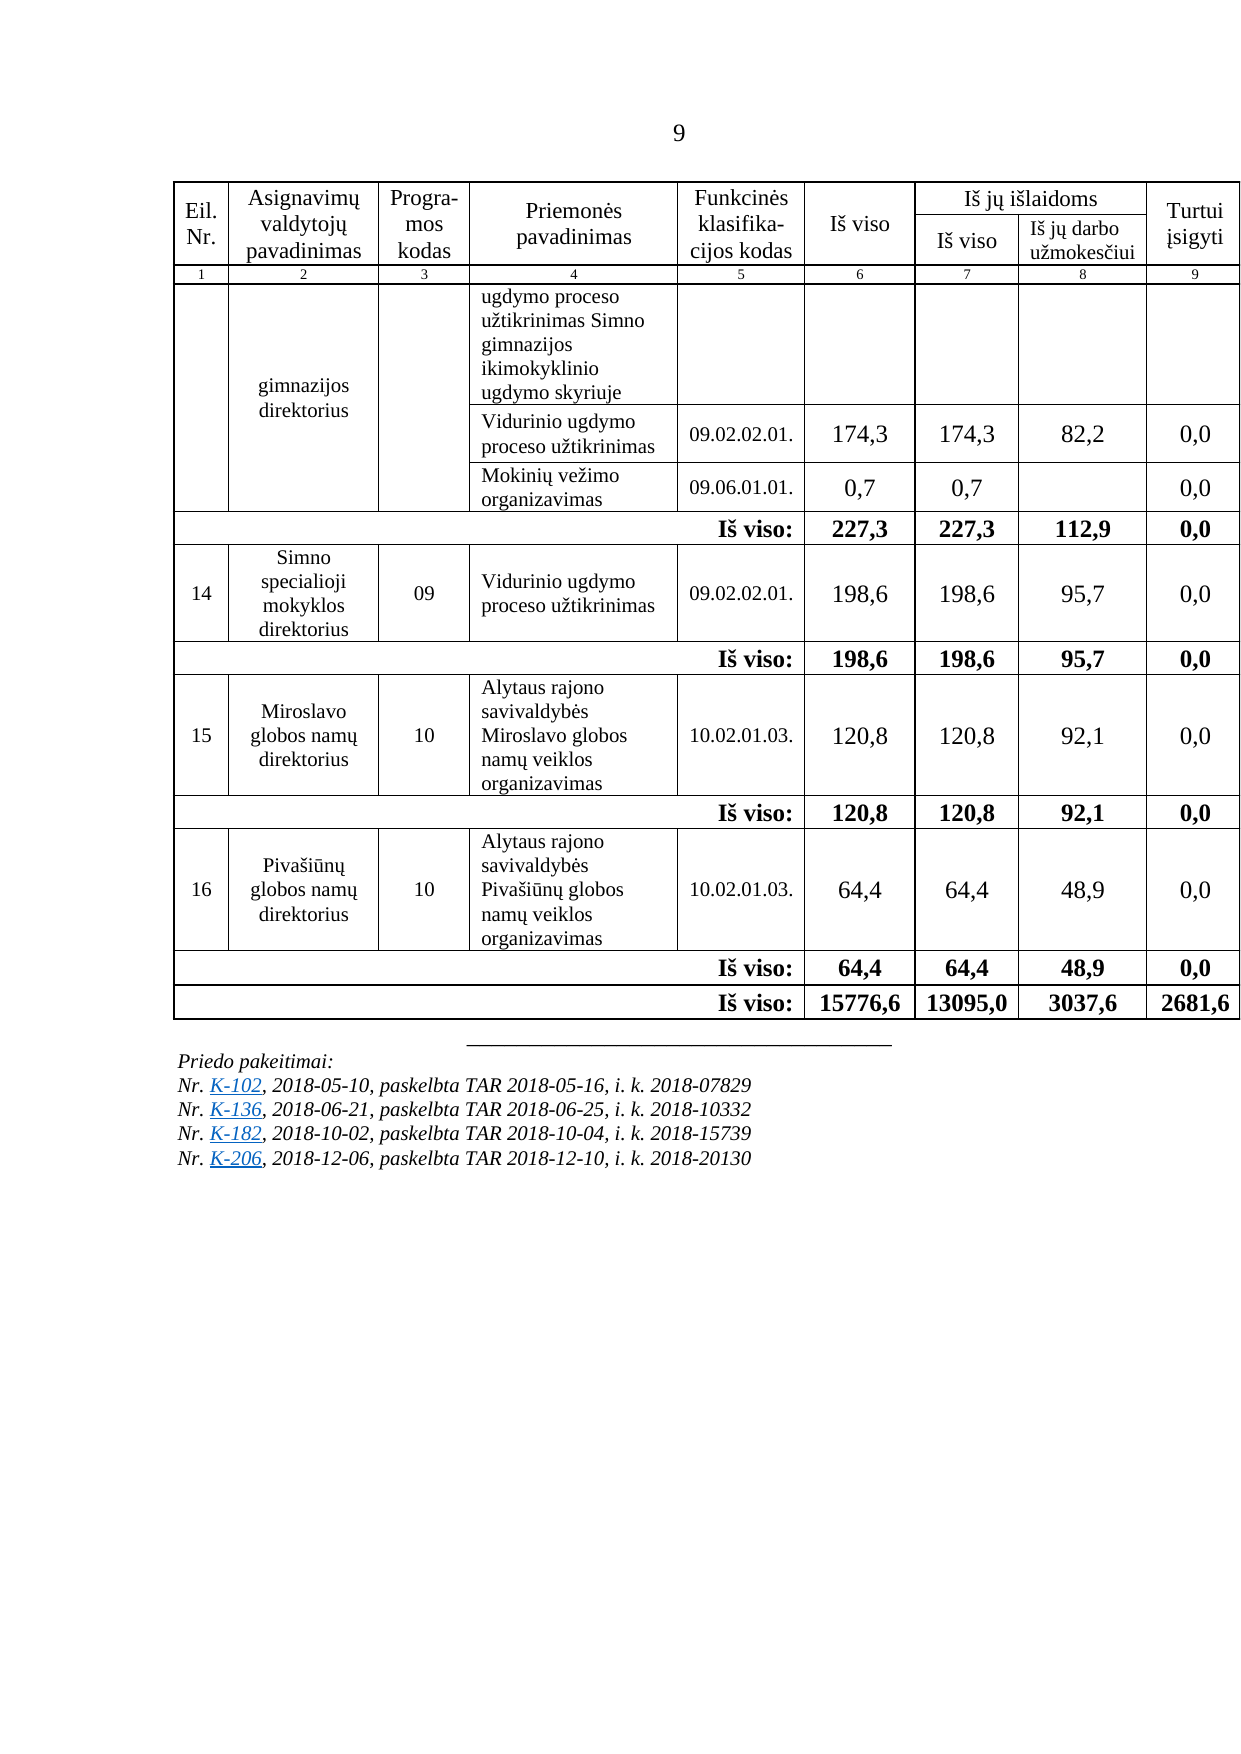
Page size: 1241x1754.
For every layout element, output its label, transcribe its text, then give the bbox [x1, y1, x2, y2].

table_header Funkcinės klasifika-cijos kodas [678, 183, 804, 264]
table_cell 0,0 [1147, 642, 1239, 674]
table_cell 10.02.01.03. [678, 829, 804, 949]
table_cell 10 [379, 829, 469, 949]
table_cell 16 [175, 829, 228, 949]
table_header Asignavimų valdytojų pavadinimas [229, 183, 378, 264]
table_cell 95,7 [1019, 545, 1146, 641]
table_cell Alytaus rajono savivaldybės Miroslavo globos namų veiklos organizavimas [470, 675, 677, 795]
table_cell Alytaus rajono savivaldybės Pivašiūnų globos namų veiklos organizavimas [470, 829, 677, 949]
table_cell 09.02.02.01. [678, 405, 804, 462]
table_cell 0,0 [1147, 405, 1239, 462]
table_cell 92,1 [1019, 675, 1146, 795]
table_header Progra-mos kodas [379, 183, 469, 264]
table_cell 15776,6 [805, 986, 914, 1018]
table_cell 48,9 [1019, 951, 1146, 984]
table_cell 64,4 [916, 951, 1018, 984]
table_cell 198,6 [805, 545, 914, 641]
table_header Iš jų išlaidoms [916, 183, 1146, 214]
table_cell 09 [379, 545, 469, 641]
table_cell Vidurinio ugdymo proceso užtikrinimas [470, 405, 677, 462]
table_cell Iš jų darbo užmokesčiui [1019, 215, 1146, 264]
text Nr. K-182, 2018-10-02, paskelbta TAR 2018-10-04, i. k. 2018-15739 [177, 1121, 1181, 1145]
text Nr. K-136, 2018-06-21, paskelbta TAR 2018-06-25, i. k. 2018-10332 [177, 1097, 1181, 1121]
table_cell 6 [805, 266, 914, 283]
table_cell [1147, 285, 1239, 404]
table_cell 10 [379, 675, 469, 795]
table_cell 48,9 [1019, 829, 1146, 949]
table_cell 0,0 [1147, 829, 1239, 949]
table_cell ugdymo proceso užtikrinimas Simno gimnazijos ikimokyklinio ugdymo skyriuje [470, 285, 677, 404]
table_cell 198,6 [805, 642, 914, 674]
table_cell 9 [1147, 266, 1239, 283]
table_cell [678, 285, 804, 404]
table_cell 2681,6 [1147, 986, 1239, 1018]
table_cell 64,4 [916, 829, 1018, 949]
table_cell 64,4 [805, 829, 914, 949]
table_cell Iš viso: [175, 796, 804, 828]
table_cell 0,7 [805, 463, 914, 511]
table_cell Iš viso: [175, 642, 804, 674]
table_cell 4 [470, 266, 677, 283]
table_cell 15 [175, 675, 228, 795]
table_cell 8 [1019, 266, 1146, 283]
table_cell [916, 285, 1018, 404]
table_cell Iš viso [916, 215, 1018, 264]
table_cell [175, 285, 228, 511]
table_cell 120,8 [916, 796, 1018, 828]
table_cell 10.02.01.03. [678, 675, 804, 795]
table_cell Iš viso: [175, 986, 804, 1018]
text Priedo pakeitimai: [177, 1049, 1181, 1073]
table_cell 227,3 [916, 512, 1018, 544]
table_header Priemonės pavadinimas [470, 183, 677, 264]
table_cell [1019, 285, 1146, 404]
table_cell Simno specialioji mokyklos direktorius [229, 545, 378, 641]
table_cell 0,0 [1147, 512, 1239, 544]
table_cell 1 [175, 266, 228, 283]
table_cell 120,8 [805, 675, 914, 795]
text __________________________________ [177, 1020, 1181, 1049]
table_cell 198,6 [916, 642, 1018, 674]
table_cell 0,0 [1147, 951, 1239, 984]
table_cell 120,8 [916, 675, 1018, 795]
table_cell 0,7 [916, 463, 1018, 511]
table_cell 82,2 [1019, 405, 1146, 462]
table_cell 227,3 [805, 512, 914, 544]
table_cell 198,6 [916, 545, 1018, 641]
table_cell 7 [916, 266, 1018, 283]
table_cell Mokinių vežimo organizavimas [470, 463, 677, 511]
table_cell 120,8 [805, 796, 914, 828]
table_cell 09.02.02.01. [678, 545, 804, 641]
table_cell [805, 285, 914, 404]
table_cell 14 [175, 545, 228, 641]
table_cell Miroslavo globos namų direktorius [229, 675, 378, 795]
table_cell 2 [229, 266, 378, 283]
table_cell 3 [379, 266, 469, 283]
table_cell 13095,0 [916, 986, 1018, 1018]
table_cell 174,3 [805, 405, 914, 462]
table_cell Iš viso: [175, 512, 804, 544]
table_cell 0,0 [1147, 675, 1239, 795]
table_cell gimnazijos direktorius [229, 285, 378, 511]
table_cell Pivašiūnų globos namų direktorius [229, 829, 378, 949]
table_cell [1019, 463, 1146, 511]
text Nr. K-206, 2018-12-06, paskelbta TAR 2018-12-10, i. k. 2018-20130 [177, 1145, 1181, 1169]
table_header Turtui įsigyti [1147, 183, 1239, 264]
table_header Iš viso [805, 183, 914, 264]
table_cell 0,0 [1147, 463, 1239, 511]
table_cell 92,1 [1019, 796, 1146, 828]
table_cell 174,3 [916, 405, 1018, 462]
table_cell Vidurinio ugdymo proceso užtikrinimas [470, 545, 677, 641]
text Nr. K-102, 2018-05-10, paskelbta TAR 2018-05-16, i. k. 2018-07829 [177, 1073, 1181, 1097]
table_cell [379, 285, 469, 511]
table_cell 0,0 [1147, 545, 1239, 641]
table_cell 09.06.01.01. [678, 463, 804, 511]
table_cell 64,4 [805, 951, 914, 984]
table_cell 3037,6 [1019, 986, 1146, 1018]
table_cell 95,7 [1019, 642, 1146, 674]
table_cell 0,0 [1147, 796, 1239, 828]
table_cell Iš viso: [175, 951, 804, 984]
table_header Eil. Nr. [175, 183, 228, 264]
table_cell 112,9 [1019, 512, 1146, 544]
table_cell 5 [678, 266, 804, 283]
